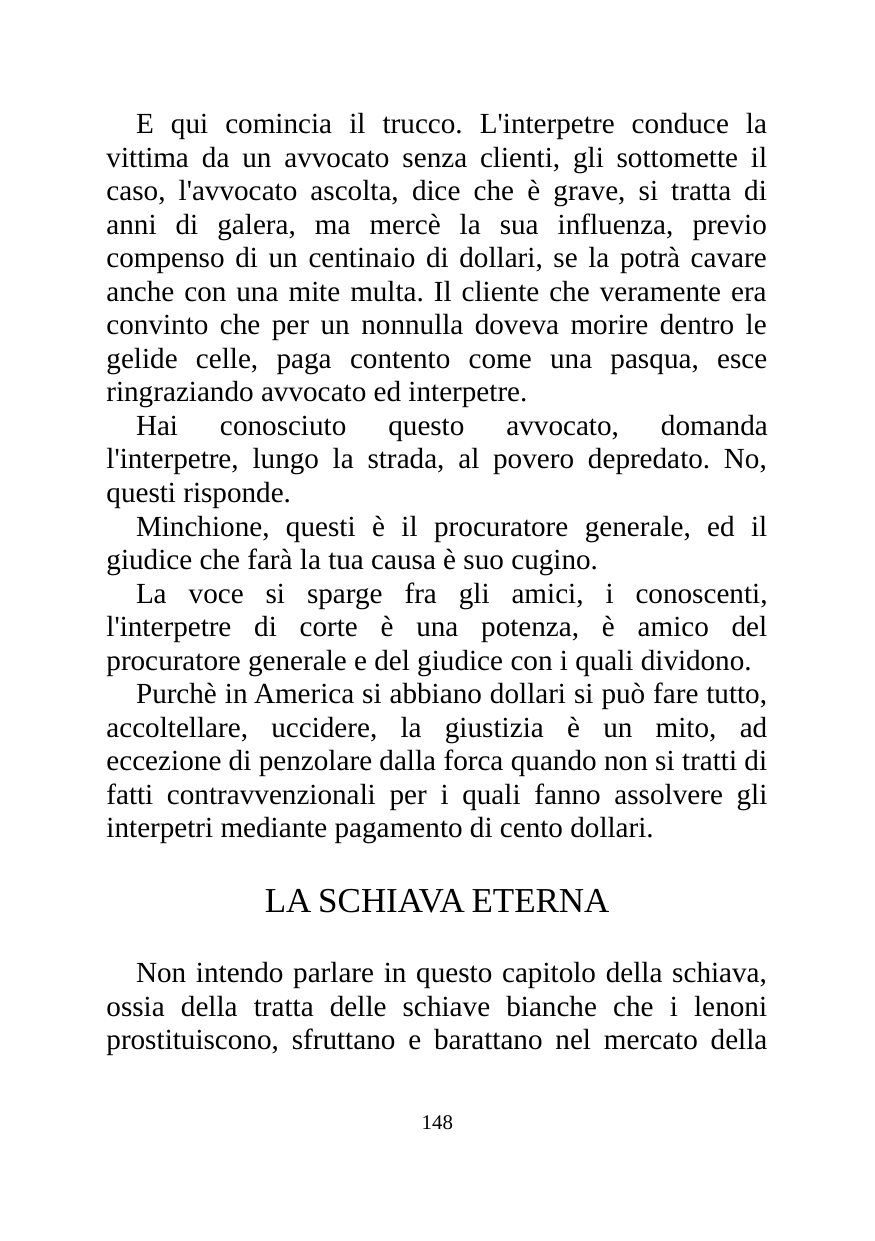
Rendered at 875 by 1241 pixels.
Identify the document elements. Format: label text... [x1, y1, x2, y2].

text E qui comincia il trucco. L'interpetre conduce la vittima da un avvocato senza clienti, gli sottomette il caso, l'avvocato ascolta, dice che è grave, si tratta di anni di galera, ma mercè la sua influenza, previo compenso di un centinaio di dollari, se la potrà cavare anche con una mite multa. Il cliente che veramente era convinto che per un nonnulla doveva morire dentro le gelide celle, paga contento come una pasqua, esce ringraziando avvocato ed interpetre. [106, 106, 768, 408]
text Non intendo parlare in questo capitolo della schiava, ossia della tratta delle schiave bianche che i lenoni prostituiscono, sfruttano e barattano nel mercato della [106, 955, 768, 1056]
text La voce si sparge fra gli amici, i conoscenti, l'interpetre di corte è una potenza, è amico del procuratore generale e del giudice con i quali dividono. [106, 576, 768, 676]
text Minchione, questi è il procuratore generale, ed il giudice che farà la tua causa è suo cugino. [106, 509, 768, 576]
text Hai conosciuto questo avvocato, domanda l'interpetre, lungo la strada, al povero depredato. No, questi risponde. [106, 408, 768, 509]
text Purchè in America si abbiano dollari si può fare tutto, accoltellare, uccidere, la giustizia è un mito, ad eccezione di penzolare dalla forca quando non si tratti di fatti contravvenzionali per i quali fanno assolvere gli interpetri mediante pagamento di cento dollari. [106, 676, 768, 844]
subtitle LA SCHIAVA ETERNA [106, 879, 768, 920]
